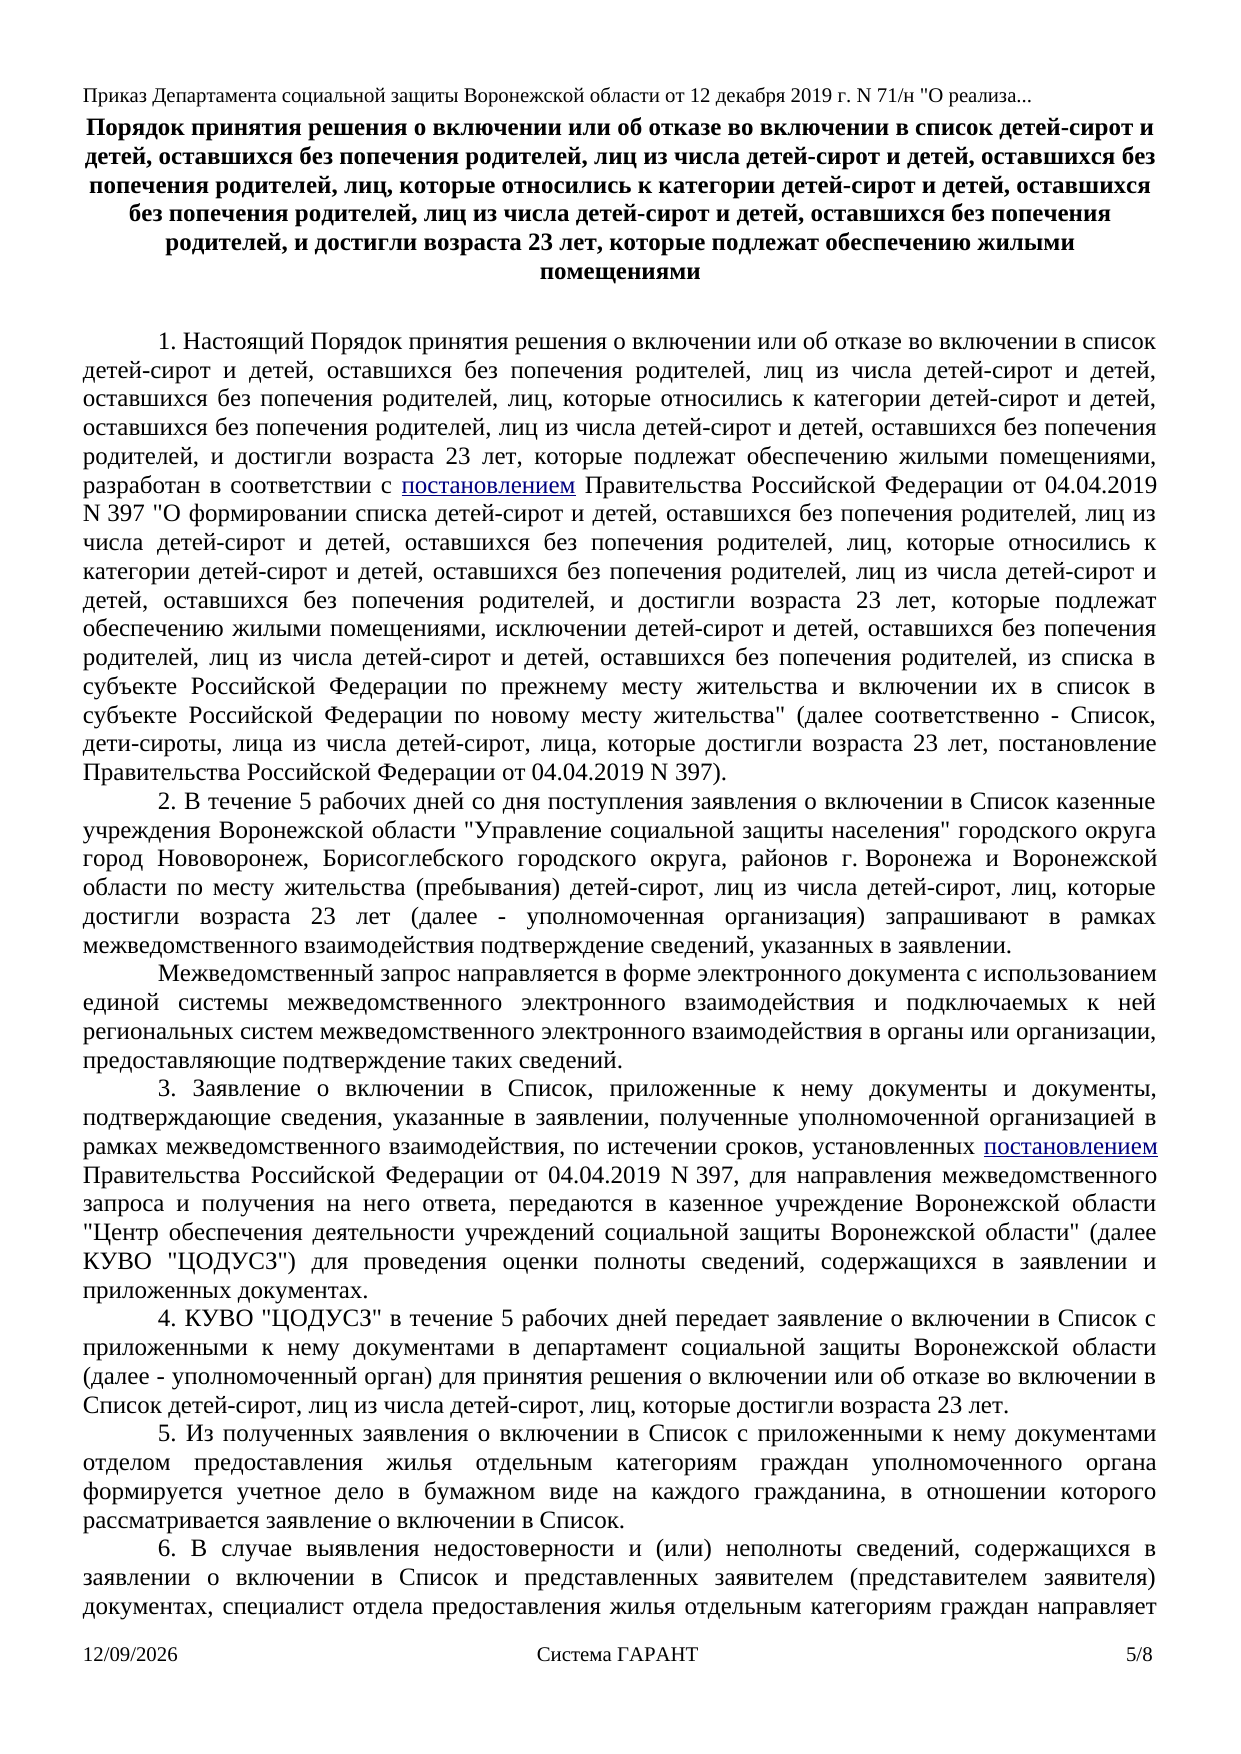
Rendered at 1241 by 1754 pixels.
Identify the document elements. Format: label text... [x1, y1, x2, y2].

text 2. В течение 5 рабочих дней со дня поступления заявления о включении в Список казенные учреждения Воронежской области "Управление социальной защиты населения" городского округа город Нововоронеж, Борисоглебского городского округа, районов г. Воронежа и Воронежской области по месту жительства (пребывания) детей-сирот, лиц из числа детей-сирот, лиц, которые достигли возраста 23 лет (далее - уполномоченная организация) запрашивают в рамках межведомственного взаимодействия подтверждение сведений, указанных в заявлении. [83, 786, 1157, 958]
text 4. КУВО "ЦОДУСЗ" в течение 5 рабочих дней передает заявление о включении в Список с приложенными к нему документами в департамент социальной защиты Воронежской области (далее - уполномоченный орган) для принятия решения о включении или об отказе во включении в Список детей-сирот, лиц из числа детей-сирот, лиц, которые достигли возраста 23 лет. [83, 1303, 1157, 1418]
text 3. Заявление о включении в Список, приложенные к нему документы и документы, подтверждающие сведения, указанные в заявлении, полученные уполномоченной организацией в рамках межведомственного взаимодействия, по истечении сроков, установленных постановлением Правительства Российской Федерации от 04.04.2019 N 397, для направления межведомственного запроса и получения на него ответа, передаются в казенное учреждение Воронежской области "Центр обеспечения деятельности учреждений социальной защиты Воронежской области" (далее КУВО "ЦОДУСЗ") для проведения оценки полноты сведений, содержащихся в заявлении и приложенных документах. [83, 1073, 1157, 1303]
text 6. В случае выявления недостоверности и (или) неполноты сведений, содержащихся в заявлении о включении в Список и представленных заявителем (представителем заявителя) документах, специалист отдела предоставления жилья отдельным категориям граждан направляет [83, 1533, 1157, 1620]
subtitle Порядок принятия решения о включении или об отказе во включении в список детей-сирот и детей, оставшихся без попечения родителей, лиц из числа детей-сирот и детей, оставшихся без попечения родителей, лиц, которые относились к категории детей-сирот и детей, оставшихся без попечения родителей, лиц из числа детей-сирот и детей, оставшихся без попечения родителей, и достигли возраста 23 лет, которые подлежат обеспечению жилыми помещениями [83, 112, 1157, 285]
text 5. Из полученных заявления о включении в Список с приложенными к нему документами отделом предоставления жилья отдельным категориям граждан уполномоченного органа формируется учетное дело в бумажном виде на каждого гражданина, в отношении которого рассматривается заявление о включении в Список. [83, 1418, 1157, 1533]
text 1. Настоящий Порядок принятия решения о включении или об отказе во включении в список детей-сирот и детей, оставшихся без попечения родителей, лиц из числа детей-сирот и детей, оставшихся без попечения родителей, лиц, которые относились к категории детей-сирот и детей, оставшихся без попечения родителей, лиц из числа детей-сирот и детей, оставшихся без попечения родителей, и достигли возраста 23 лет, которые подлежат обеспечению жилыми помещениями, разработан в соответствии с постановлением Правительства Российской Федерации от 04.04.2019 N 397 "О формировании списка детей-сирот и детей, оставшихся без попечения родителей, лиц из числа детей-сирот и детей, оставшихся без попечения родителей, лиц, которые относились к категории детей-сирот и детей, оставшихся без попечения родителей, лиц из числа детей-сирот и детей, оставшихся без попечения родителей, и достигли возраста 23 лет, которые подлежат обеспечению жилыми помещениями, исключении детей-сирот и детей, оставшихся без попечения родителей, лиц из числа детей-сирот и детей, оставшихся без попечения родителей, из списка в субъекте Российской Федерации по прежнему месту жительства и включении их в список в субъекте Российской Федерации по новому месту жительства" (далее соответственно - Список, дети-сироты, лица из числа детей-сирот, лица, которые достигли возраста 23 лет, постановление Правительства Российской Федерации от 04.04.2019 N 397). [83, 326, 1157, 786]
text Межведомственный запрос направляется в форме электронного документа с использованием единой системы межведомственного электронного взаимодействия и подключаемых к ней региональных систем межведомственного электронного взаимодействия в органы или организации, предоставляющие подтверждение таких сведений. [83, 958, 1157, 1073]
